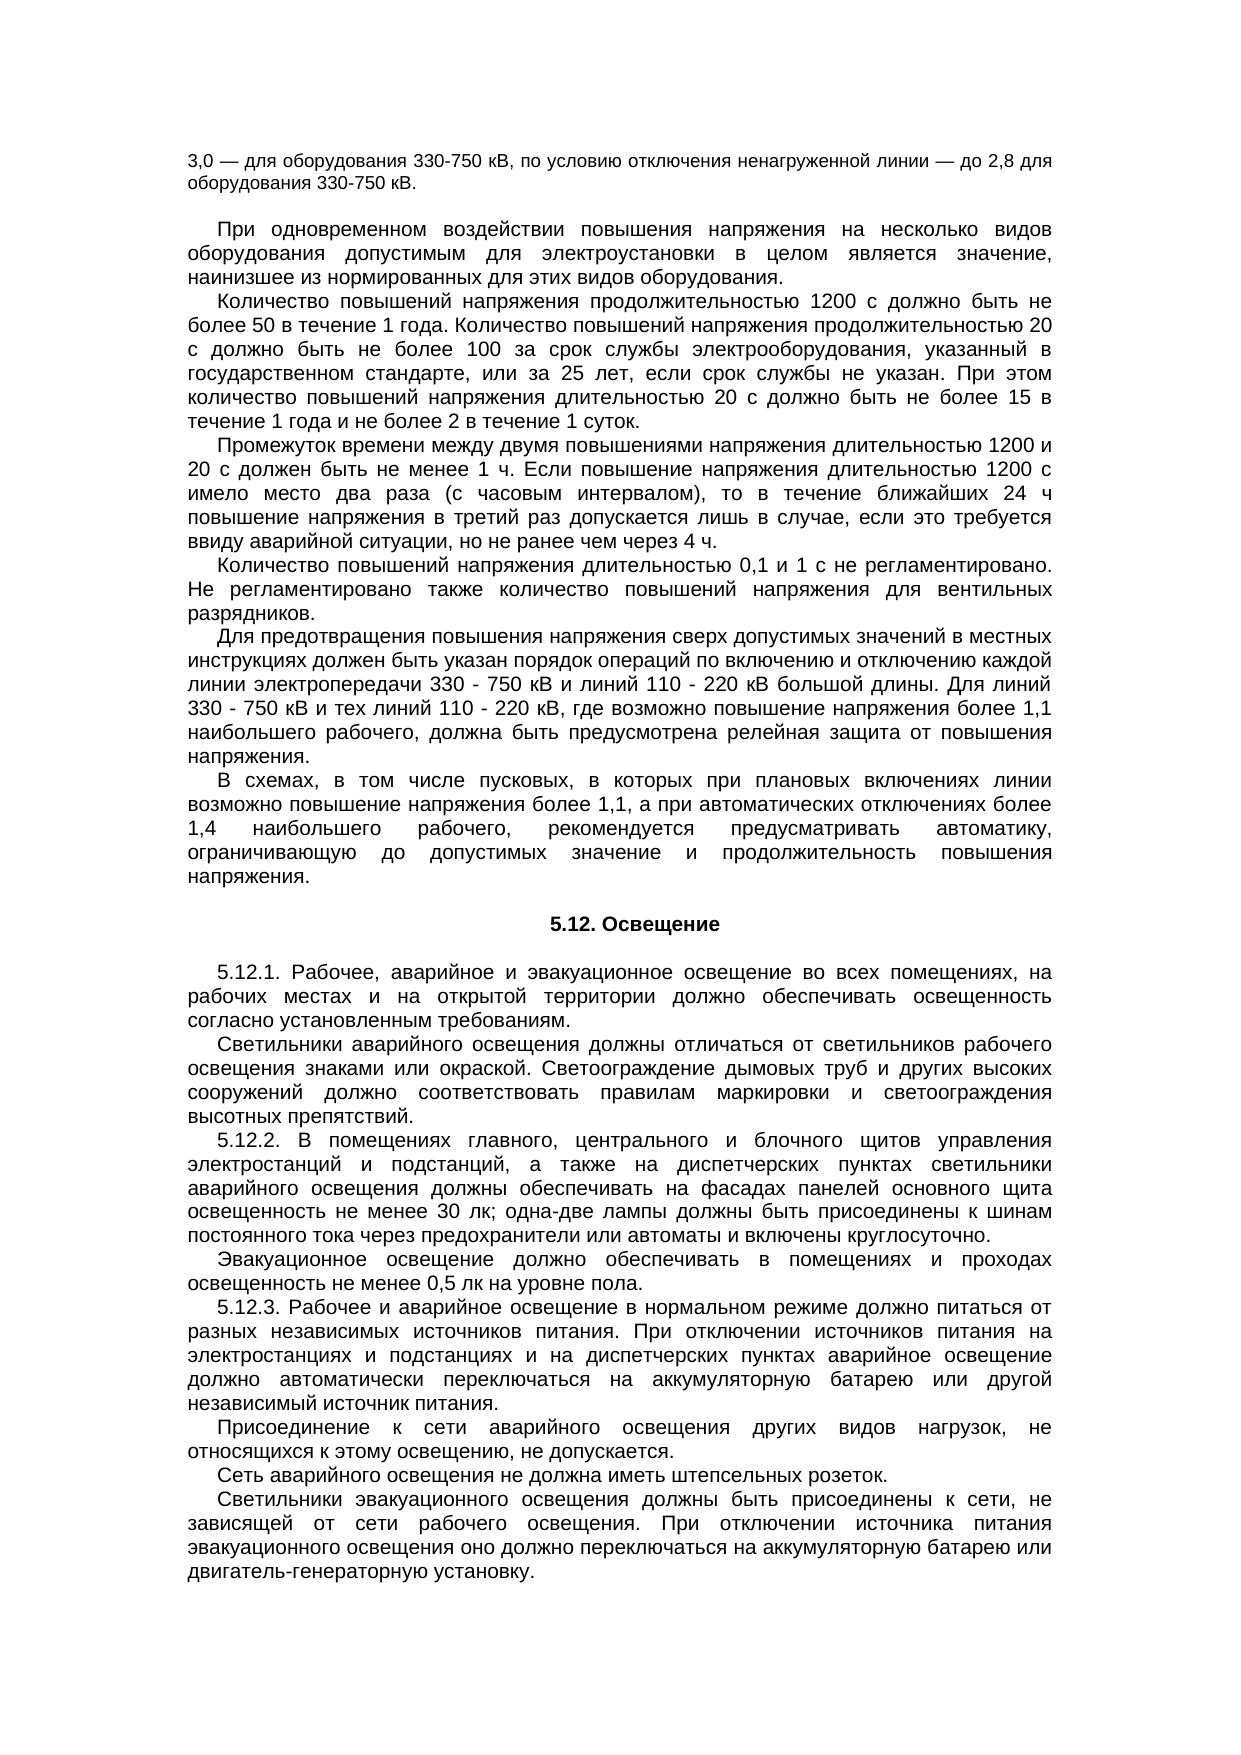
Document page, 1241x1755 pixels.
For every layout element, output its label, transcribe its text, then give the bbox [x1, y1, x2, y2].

text 5.12.3. Рабочее и аварийное освещение в нормальном режиме должно питаться от разных независимых источников питания. При отключении источников питания на электростанциях и подстанциях и на диспетчерских пунктах аварийное освещение должно автоматически переключаться на аккумуляторную батарею или другой независимый источник питания. [187, 1295, 1053, 1415]
text При одновременном воздействии повышения напряжения на несколько видов оборудования допустимым для электроустановки в целом является значение, наинизшее из нормированных для этих видов оборудования. [187, 217, 1053, 289]
text 5.12. Освещение [187, 912, 1053, 936]
text 3,0 — для оборудования 330-750 кВ, по условию отключения ненагруженной линии — до 2,8 для оборудования 330-750 кВ. [187, 150, 1053, 193]
text Светильники эвакуационного освещения должны быть присоединены к сети, не зависящей от сети рабочего освещения. При отключении источника питания эвакуационного освещения оно должно переключаться на аккумуляторную батарею или двигатель-генераторную установку. [187, 1487, 1053, 1583]
text Промежуток времени между двумя повышениями напряжения длительностью 1200 и 20 с должен быть не менее 1 ч. Если повышение напряжения длительностью 1200 с имело место два раза (с часовым интервалом), то в течение ближайших 24 ч повышение напряжения в третий раз допускается лишь в случае, если это требуется ввиду аварийной ситуации, но не ранее чем через 4 ч. [187, 433, 1053, 552]
text Количество повышений напряжения продолжительностью 1200 с должно быть не более 50 в течение 1 года. Количество повышений напряжения продолжительностью 20 с должно быть не более 100 за срок службы электрооборудования, указанный в государственном стандарте, или за 25 лет, если срок службы не указан. При этом количество повышений напряжения длительностью 20 с должно быть не более 15 в течение 1 года и не более 2 в течение 1 суток. [187, 289, 1053, 433]
text 5.12.2. В помещениях главного, центрального и блочного щитов управления электростанций и подстанций, а также на диспетчерских пунктах светильники аварийного освещения должны обеспечивать на фасадах панелей основного щита освещенность не менее 30 лк; одна-две лампы должны быть присоединены к шинам постоянного тока через предохранители или автоматы и включены круглосуточно. [187, 1127, 1053, 1247]
text Количество повышений напряжения длительностью 0,1 и 1 с не регламентировано. Не регламентировано также количество повышений напряжения для вентильных разрядников. [187, 552, 1053, 624]
text В схемах, в том числе пусковых, в которых при плановых включениях линии возможно повышение напряжения более 1,1, а при автоматических отключениях более 1,4 наибольшего рабочего, рекомендуется предусматривать автоматику, ограничивающую до допустимых значение и продолжительность повышения напряжения. [187, 768, 1053, 888]
text Присоединение к сети аварийного освещения других видов нагрузок, не относящихся к этому освещению, не допускается. [187, 1415, 1053, 1463]
text Эвакуационное освещение должно обеспечивать в помещениях и проходах освещенность не менее 0,5 лк на уровне пола. [187, 1247, 1053, 1295]
text 5.12.1. Рабочее, аварийное и эвакуационное освещение во всех помещениях, на рабочих местах и на открытой территории должно обеспечивать освещенность согласно установленным требованиям. [187, 960, 1053, 1032]
text Сеть аварийного освещения не должна иметь штепсельных розеток. [187, 1463, 1053, 1487]
text Для предотвращения повышения напряжения сверх допустимых значений в местных инструкциях должен быть указан порядок операций по включению и отключению каждой линии электропередачи 330 - 750 кВ и линий 110 - 220 кВ большой длины. Для линий 330 - 750 кВ и тех линий 110 - 220 кВ, где возможно повышение напряжения более 1,1 наибольшего рабочего, должна быть предусмотрена релейная защита от повышения напряжения. [187, 624, 1053, 768]
text Светильники аварийного освещения должны отличаться от светильников рабочего освещения знаками или окраской. Светоограждение дымовых труб и других высоких сооружений должно соответствовать правилам маркировки и светоограждения высотных препятствий. [187, 1032, 1053, 1127]
